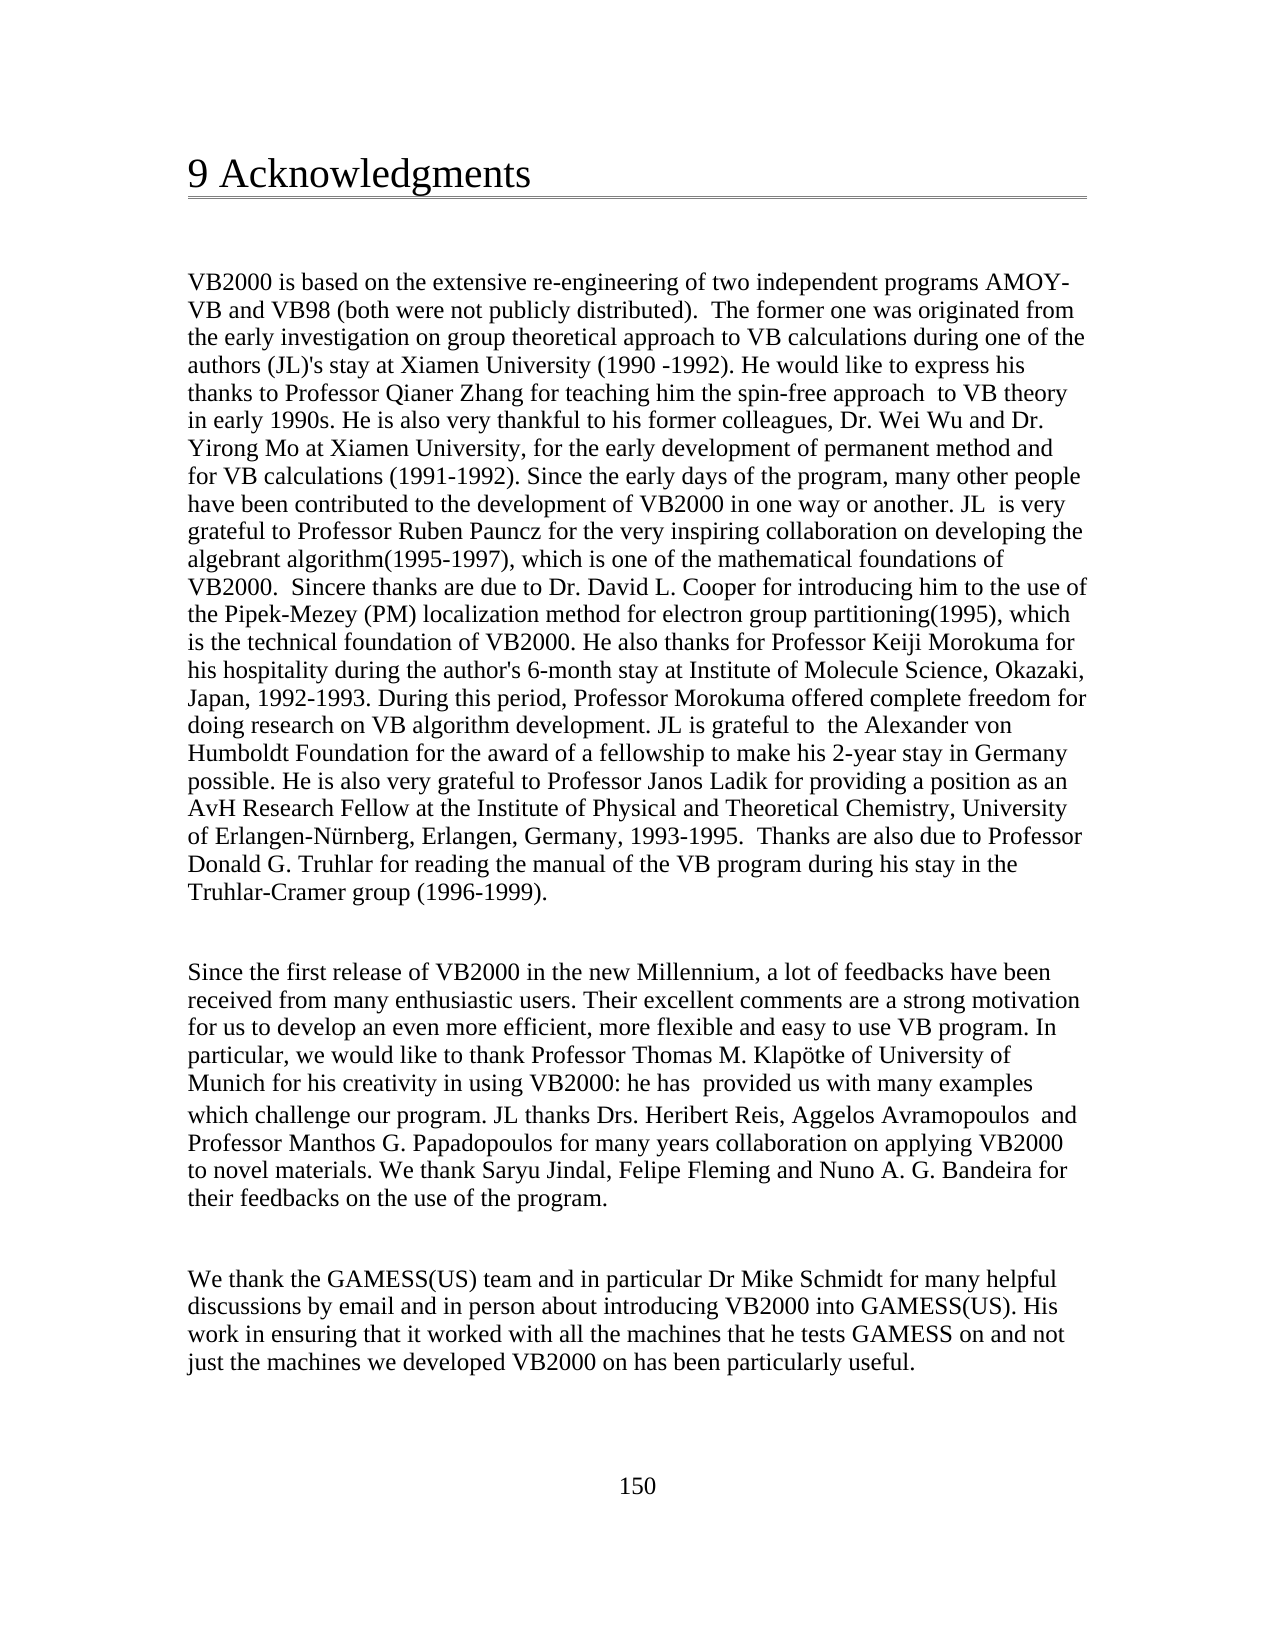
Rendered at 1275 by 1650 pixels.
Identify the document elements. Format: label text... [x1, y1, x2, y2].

text VB2000 is based on the extensive re-engineering of two independent programs AMOY-VB and VB98 (both were not publicly distributed). The former one was originated from the early investigation on group theoretical approach to VB calculations during one of the authors (JL)'s stay at Xiamen University (1990 -1992). He would like to express his thanks to Professor Qianer Zhang for teaching him the spin-free approach to VB theory in early 1990s. He is also very thankful to his former colleagues, Dr. Wei Wu and Dr. Yirong Mo at Xiamen University, for the early development of permanent method and for VB calculations (1991-1992). Since the early days of the program, many other people have been contributed to the development of VB2000 in one way or another. JL is very grateful to Professor Ruben Pauncz for the very inspiring collaboration on developing the algebrant algorithm(1995-1997), which is one of the mathematical foundations of VB2000. Sincere thanks are due to Dr. David L. Cooper for introducing him to the use of the Pipek-Mezey (PM) localization method for electron group partitioning(1995), which is the technical foundation of VB2000. He also thanks for Professor Keiji Morokuma for his hospitality during the author's 6-month stay at Institute of Molecule Science, Okazaki, Japan, 1992-1993. During this period, Professor Morokuma offered complete freedom for doing research on VB algorithm development. JL is grateful to the Alexander von Humboldt Foundation for the award of a fellowship to make his 2-year stay in Germany possible. He is also very grateful to Professor Janos Ladik for providing a position as an AvH Research Fellow at the Institute of Physical and Theoretical Chemistry, University of Erlangen-Nürnberg, Erlangen, Germany, 1993-1995. Thanks are also due to Professor Donald G. Truhlar for reading the manual of the VB program during his stay in the Truhlar-Cramer group (1996-1999). [187, 268, 1087, 905]
text 9 Acknowledgments [187, 150, 1087, 198]
text We thank the GAMESS(US) team and in particular Dr Mike Schmidt for many helpful discussions by email and in person about introducing VB2000 into GAMESS(US). His work in ensuring that it worked with all the machines that he tests GAMESS on and not just the machines we developed VB2000 on has been particularly useful. [187, 1265, 1087, 1376]
text Since the first release of VB2000 in the new Millennium, a lot of feedbacks have been received from many enthusiastic users. Their excellent comments are a strong motivation for us to develop an even more efficient, more flexible and easy to use VB program. In particular, we would like to thank Professor Thomas M. Klapötke of University of Munich for his creativity in using VB2000: he has provided us with many examples which challenge our program. JL thanks Drs. Heribert Reis, Aggelos Avramopoulos and Professor Manthos G. Papadopoulos for many years collaboration on applying VB2000 to novel materials. We thank Saryu Jindal, Felipe Fleming and Nuno A. G. Bandeira for their feedbacks on the use of the program. [187, 958, 1087, 1212]
